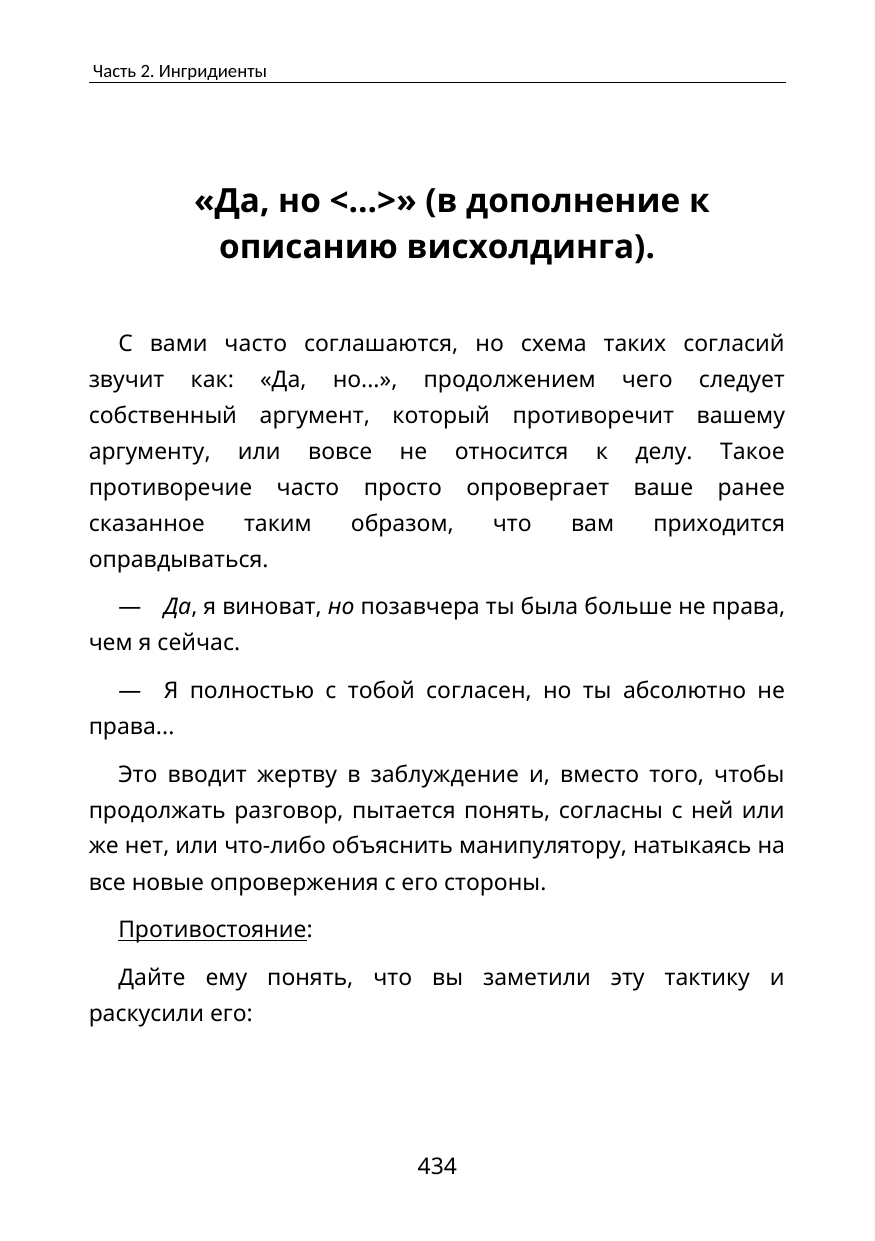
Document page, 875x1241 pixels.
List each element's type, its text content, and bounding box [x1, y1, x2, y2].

text Дайте ему понять, что вы заметили эту тактику и раскусили его: [88, 961, 786, 1028]
text Это вводит жертву в заблуждение и, вместо того, чтобы продолжать разговор, пытается понять, согласны с ней или же нет, или что-либо объяснить манипулятору, натыкаясь на все новые опровержения с его стороны. [88, 758, 786, 897]
list Да, я виноват, но позавчера ты была больше не права, чем я сейчас. [88, 590, 786, 657]
text С вами часто соглашаются, но схема таких согласий звучит как: «Да, но...», продолжением чего следует собственный аргумент, который противоречит вашему аргументу, или вовсе не относится к делу. Такое противоречие часто просто опровергает ваше ранее сказанное таким образом, что вам приходится оправдываться. [88, 327, 786, 574]
subtitle «Да, но <...>» (в дополнение к описанию висхолдинга). [88, 177, 786, 268]
text Противостояние: [88, 913, 786, 944]
list Я полностью с тобой согласен, но ты абсолютно не права... [88, 674, 786, 741]
